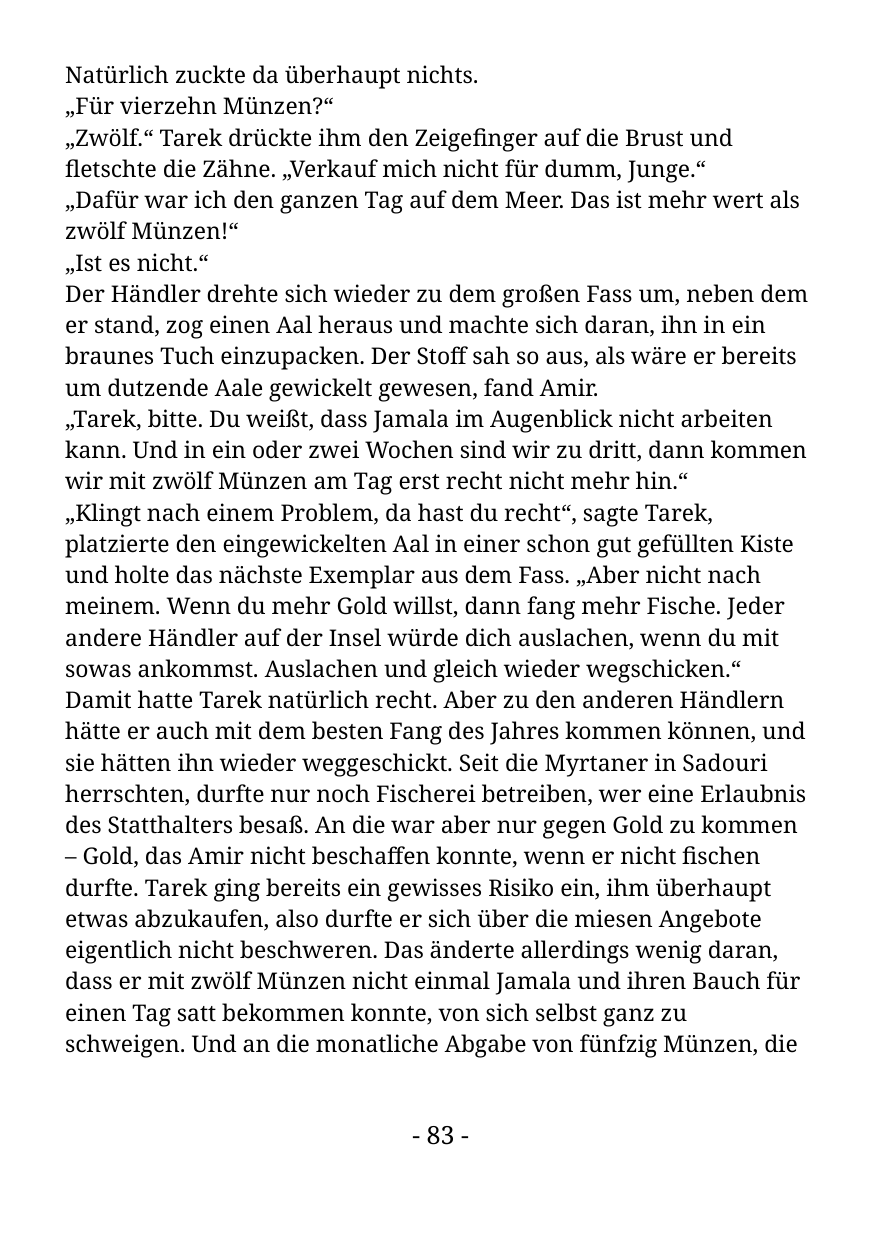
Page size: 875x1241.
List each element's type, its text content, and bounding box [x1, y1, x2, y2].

text Natürlich zuckte da überhaupt nichts. „Für vierzehn Münzen?“ „Zwölf.“ Tarek drückte ihm den Zeigefinger auf die Brust und fletschte die Zähne. „Verkauf mich nicht für dumm, Junge.“ „Dafür war ich den ganzen Tag auf dem Meer. Das ist mehr wert als zwölf Münzen!“ „Ist es nicht.“ Der Händler drehte sich wieder zu dem großen Fass um, neben dem er stand, zog einen Aal heraus und machte sich daran, ihn in ein braunes Tuch einzupacken. Der Stoff sah so aus, als wäre er bereits um dutzende Aale gewickelt gewesen, fand Amir. „Tarek, bitte. Du weißt, dass Jamala im Augenblick nicht arbeiten kann. Und in ein oder zwei Wochen sind wir zu dritt, dann kommen wir mit zwölf Münzen am Tag erst recht nicht mehr hin.“ „Klingt nach einem Problem, da hast du recht“, sagte Tarek, platzierte den eingewickelten Aal in einer schon gut gefüllten Kiste und holte das nächste Exemplar aus dem Fass. „Aber nicht nach meinem. Wenn du mehr Gold willst, dann fang mehr Fische. Jeder andere Händler auf der Insel würde dich auslachen, wenn du mit sowas ankommst. Auslachen und gleich wieder wegschicken.“ Damit hatte Tarek natürlich recht. Aber zu den anderen Händlern hätte er auch mit dem besten Fang des Jahres kommen können, und sie hätten ihn wieder weggeschickt. Seit die Myrtaner in Sadouri herrschten, durfte nur noch Fischerei betreiben, wer eine Erlaubnis des Statthalters besaß. An die war aber nur gegen Gold zu kommen – Gold, das Amir nicht beschaffen konnte, wenn er nicht fischen durfte. Tarek ging bereits ein gewisses Risiko ein, ihm überhaupt etwas abzukaufen, also durfte er sich über die miesen Angebote eigentlich nicht beschweren. Das änderte allerdings wenig daran, dass er mit zwölf Münzen nicht einmal Jamala und ihren Bauch für einen Tag satt bekommen konnte, von sich selbst ganz zu schweigen. Und an die monatliche Abgabe von fünfzig Münzen, die [65, 59, 809, 1059]
